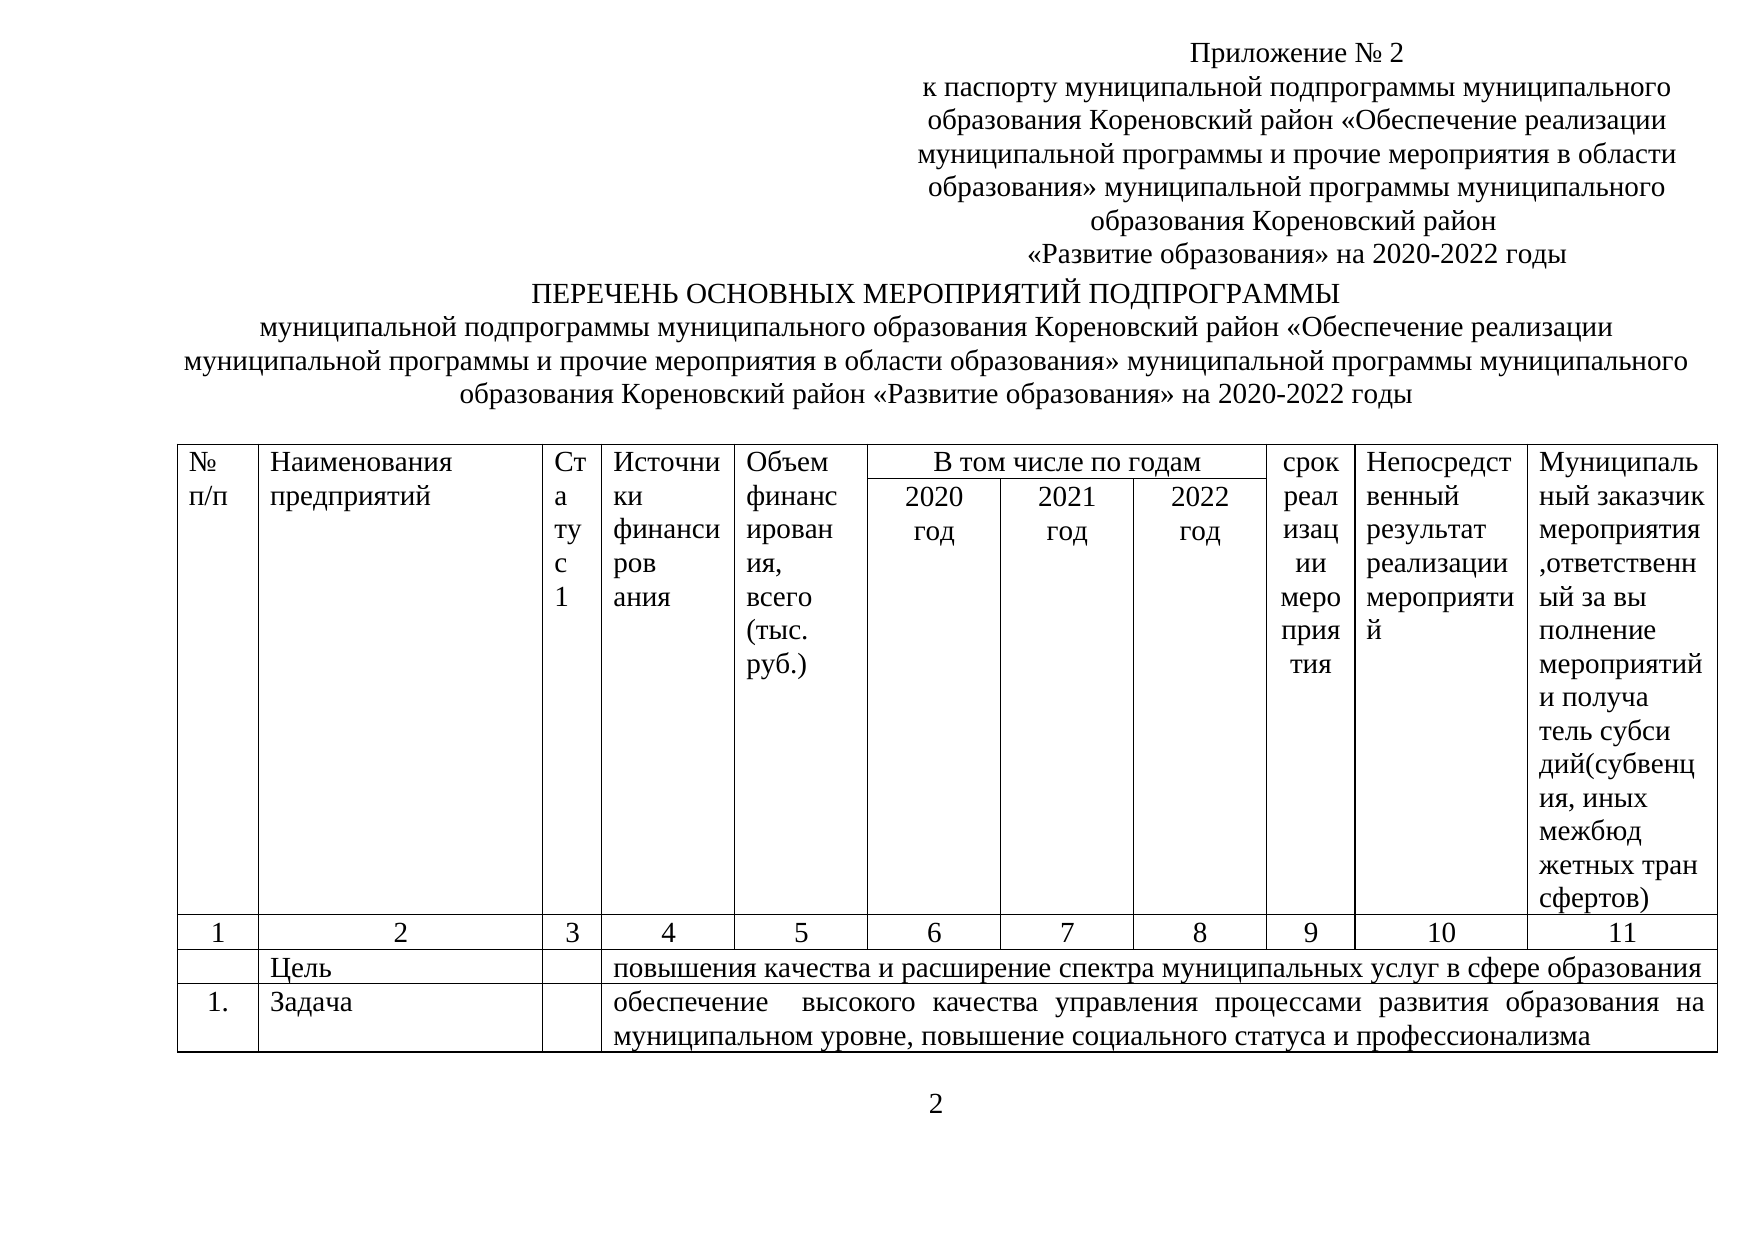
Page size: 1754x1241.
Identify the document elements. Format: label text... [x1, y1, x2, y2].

table_cell 1 [178, 915, 258, 949]
text ПЕРЕЧЕНЬ ОСНОВНЫХ МЕРОПРИЯТИЙ ПОДПРОГРАММЫ [177, 276, 1695, 309]
table_header Приложение № 2 к паспорту муниципальной подпрограммы муниципального образования Кореновский район «Обеспечение реализации муниципальной программы и прочие мероприятия в области образования» муниципальной программы муниципального образования Кореновский район «Развитие образования» на 2020-2022 годы [899, 30, 1695, 276]
table_cell 10 [1356, 915, 1527, 949]
table_header Источники финансиров ания [602, 445, 734, 914]
table_cell 2020 год [868, 479, 1000, 914]
table_cell Задача [259, 984, 542, 1051]
table_cell 3 [543, 915, 601, 949]
table_cell 5 [735, 915, 867, 949]
table_header срокреализации мероприятия [1267, 445, 1354, 914]
table_header Непосредственный результат реализации мероприятий [1356, 445, 1527, 914]
table_cell повышения качества и расширение спектра муниципальных услуг в сфере образования [602, 950, 1717, 983]
table_cell Цель [259, 950, 542, 983]
table_cell 11 [1528, 915, 1717, 949]
table_cell 8 [1134, 915, 1266, 949]
table_header Ста тус 1 [543, 445, 601, 914]
table_cell 9 [1267, 915, 1354, 949]
text 2 [177, 1086, 1695, 1119]
table_cell [543, 984, 601, 1051]
table_cell 6 [868, 915, 1000, 949]
table_header [177, 30, 899, 276]
table_cell обеспечение высокого качества управления процессами развития образования на муниципальном уровне, повышение социального статуса и профессионализма [602, 984, 1717, 1051]
table_header В том числе по годам [868, 445, 1266, 478]
table_cell 2 [259, 915, 542, 949]
table_cell 2022 год [1134, 479, 1266, 914]
table_cell 2021 год [1001, 479, 1133, 914]
table_cell 1. [178, 984, 258, 1051]
table_header Объем финанс ирован ия, всего (тыс. руб.) [735, 445, 867, 914]
text муниципальной подпрограммы муниципального образования Кореновский район «Обеспечение реализации муниципальной программы и прочие мероприятия в области образования» муниципальной программы муниципального образования Кореновский район «Развитие образования» на 2020-2022 годы [177, 309, 1695, 410]
table_header Муниципальный заказчик мероприятия,ответственный за вы полнение мероприятий и получа тель субси дий(субвенция, иных межбюд жетных тран сфертов) [1528, 445, 1717, 914]
table_header Наименования предприятий [259, 445, 542, 914]
table_cell [178, 950, 258, 983]
table_cell 7 [1001, 915, 1133, 949]
table_cell 4 [602, 915, 734, 949]
table_cell [543, 950, 601, 983]
table_header № п/п [178, 445, 258, 914]
